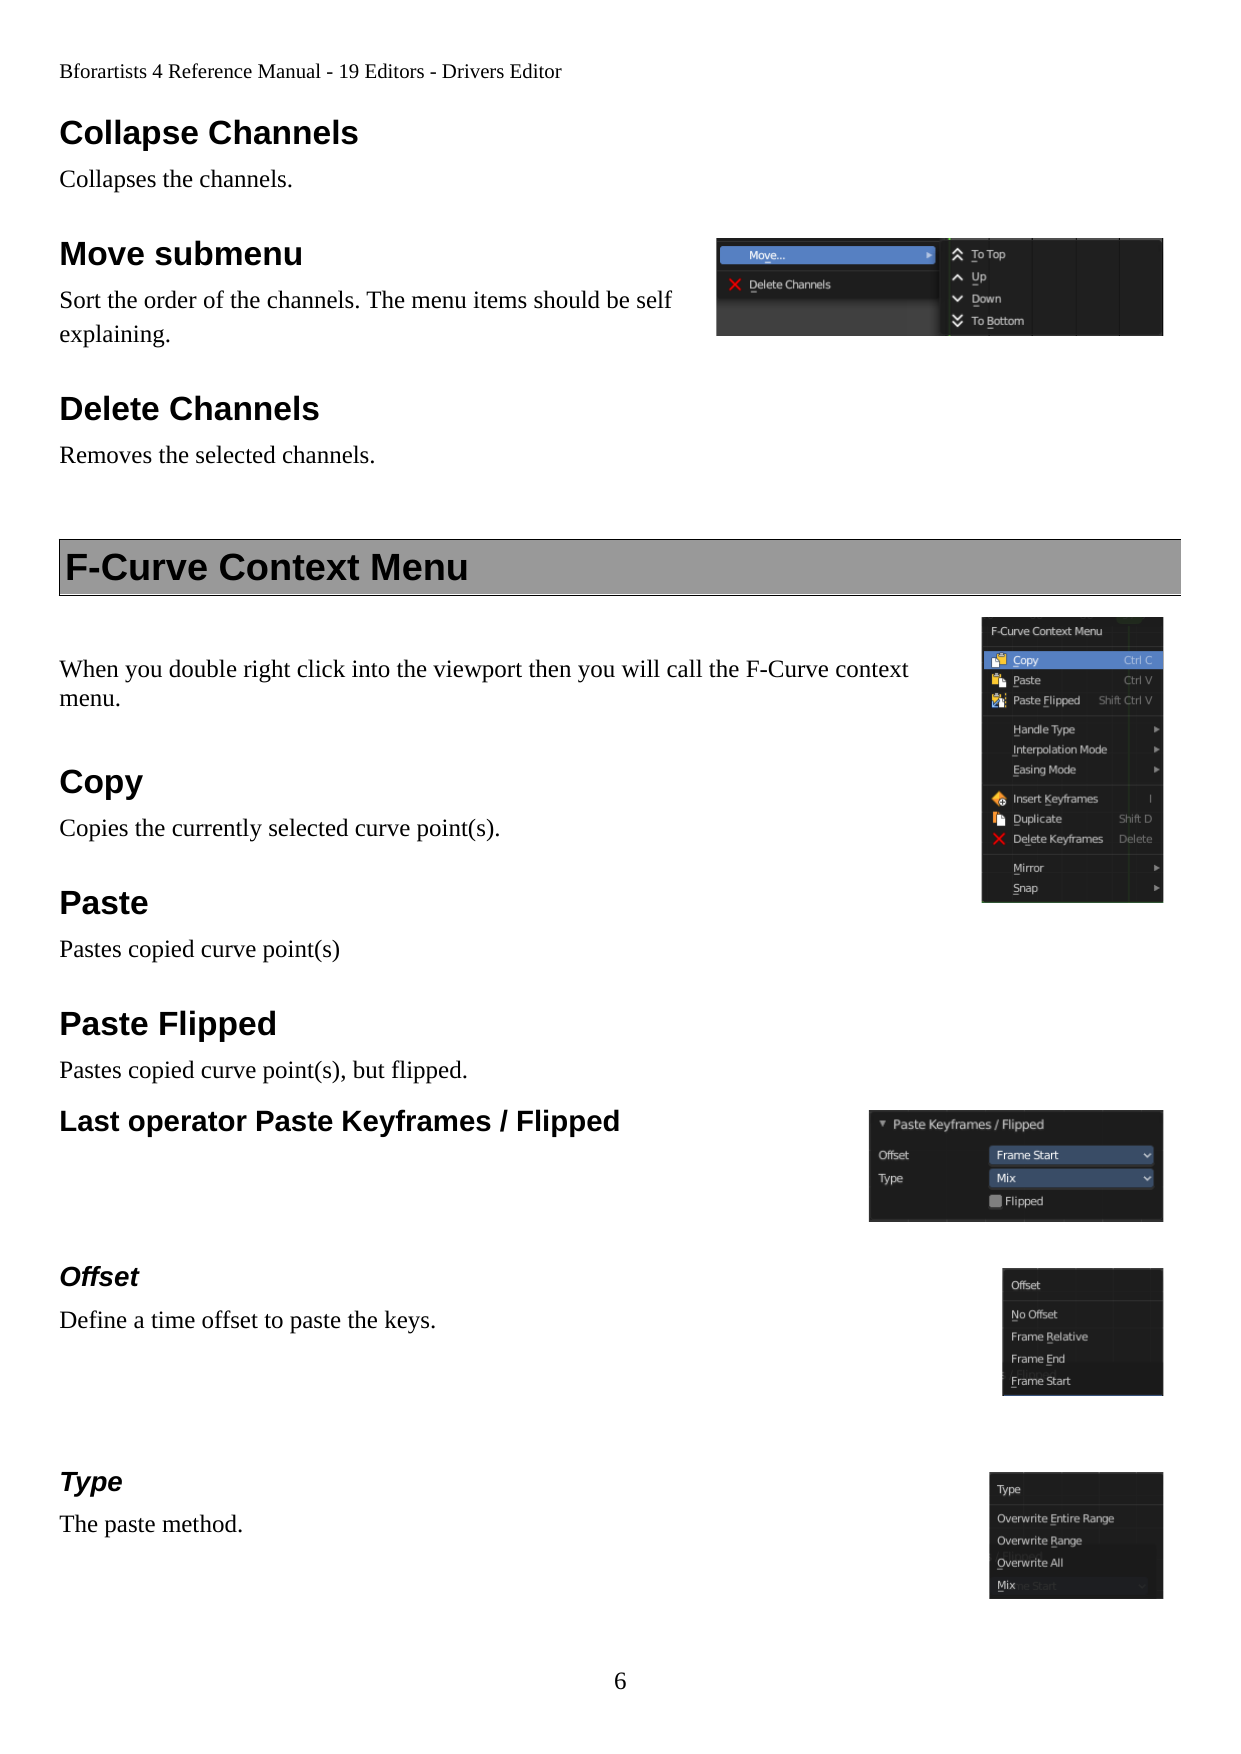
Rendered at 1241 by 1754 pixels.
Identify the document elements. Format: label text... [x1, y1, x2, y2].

picture [716, 238, 1164, 336]
subtitle Last operator Paste Keyframes / Flipped [59, 1104, 1181, 1138]
text Removes the selected channels. [59, 440, 1181, 469]
text Copies the currently selected curve point(s). [59, 813, 981, 842]
text Pastes copied curve point(s) [59, 934, 1181, 963]
subtitle Move submenu [59, 234, 1181, 272]
subtitle Type [59, 1465, 1181, 1497]
subtitle Delete Channels [59, 389, 1181, 428]
subtitle Copy [59, 762, 981, 800]
subtitle Paste Flipped [59, 1004, 1181, 1042]
text The paste method. [59, 1509, 989, 1538]
text Sort the order of the channels. The menu items should be self explaining. [59, 285, 1181, 348]
text Define a time offset to paste the keys. [59, 1305, 1002, 1334]
table_header F-Curve Context Menu [60, 540, 1181, 594]
text Collapses the channels. [59, 164, 1181, 192]
text When you double right click into the viewport then you will call the F-Curve context menu. [59, 654, 981, 711]
subtitle [1164, 762, 1181, 800]
picture [1002, 1268, 1164, 1396]
text Pastes copied curve point(s), but flipped. [59, 1055, 1181, 1084]
subtitle Offset [59, 1261, 1181, 1293]
picture [981, 617, 1164, 903]
text [1164, 1509, 1181, 1538]
picture [868, 1110, 1164, 1222]
picture [989, 1472, 1164, 1599]
subtitle Paste [59, 883, 1181, 921]
subtitle Collapse Channels [59, 113, 1181, 151]
